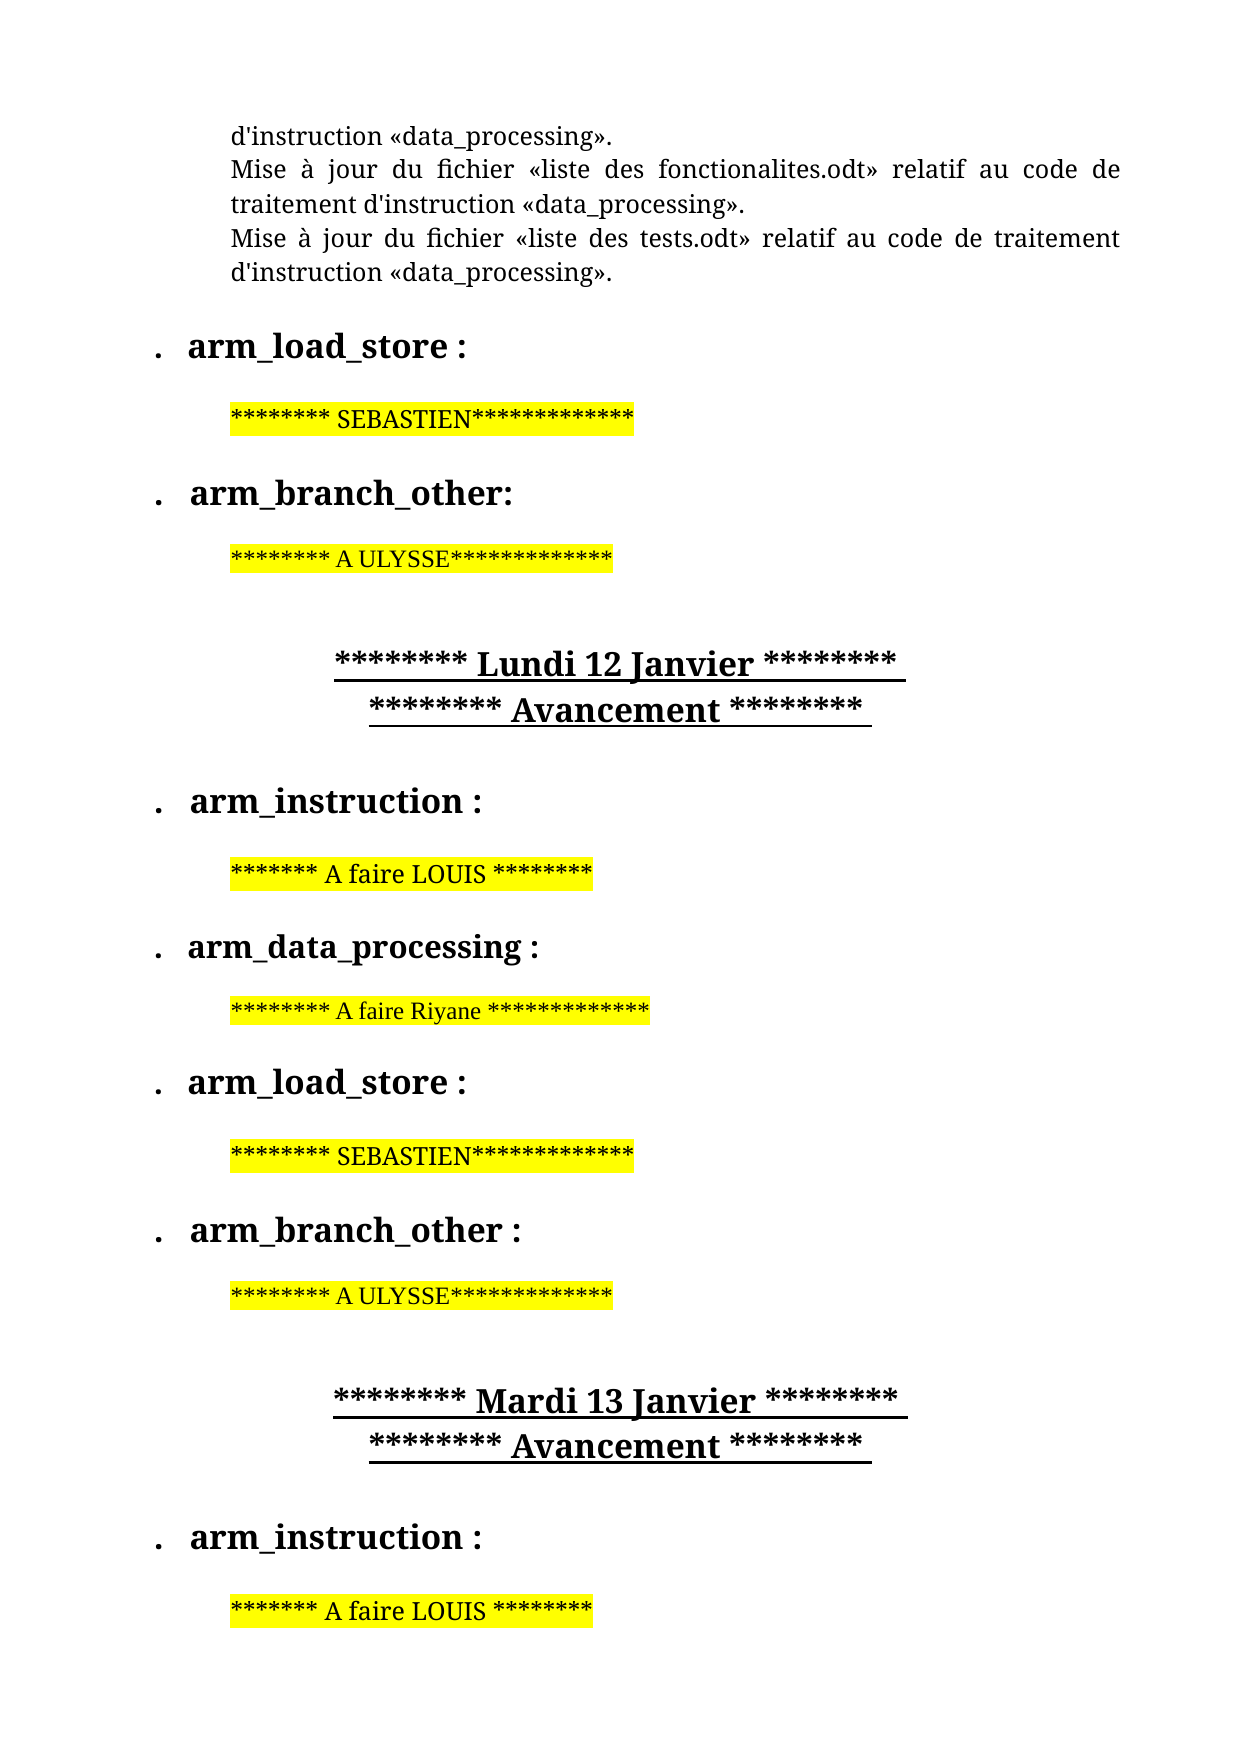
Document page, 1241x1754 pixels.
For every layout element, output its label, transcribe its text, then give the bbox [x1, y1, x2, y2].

text . arm_load_store : [153, 322, 1122, 368]
text ******* A faire LOUIS ******** [230, 857, 1122, 891]
text ******** A ULYSSE************* [230, 1281, 1122, 1310]
text ******** SEBASTIEN************* [230, 402, 1122, 436]
text . arm_instruction : [153, 777, 1122, 823]
text ******* A faire LOUIS ******** [230, 1593, 1122, 1628]
text Mise à jour du fichier «liste des tests.odt» relatif au code de traitement d'instruction «data_processing». [230, 220, 1122, 288]
text ******** Avancement ******** [118, 687, 1122, 732]
text . arm_data_processing : [153, 925, 1122, 968]
text . arm_branch_other : [153, 1207, 1122, 1252]
text ******** Lundi 12 Janvier ******** [118, 641, 1122, 687]
text ******** Mardi 13 Janvier ******** [118, 1378, 1122, 1423]
text ******** A ULYSSE************* [230, 544, 1122, 573]
text d'instruction «data_processing». [230, 118, 1122, 152]
text . arm_branch_other: [153, 470, 1122, 516]
text Mise à jour du fichier «liste des fonctionalites.odt» relatif au code de traitement d'instruction «data_processing». [230, 152, 1122, 220]
text . arm_instruction : [153, 1514, 1122, 1559]
text ******** SEBASTIEN************* [230, 1139, 1122, 1173]
text . arm_load_store : [153, 1059, 1122, 1104]
text ******** Avancement ******** [118, 1423, 1122, 1469]
text ******** A faire Riyane ************* [230, 996, 1122, 1025]
